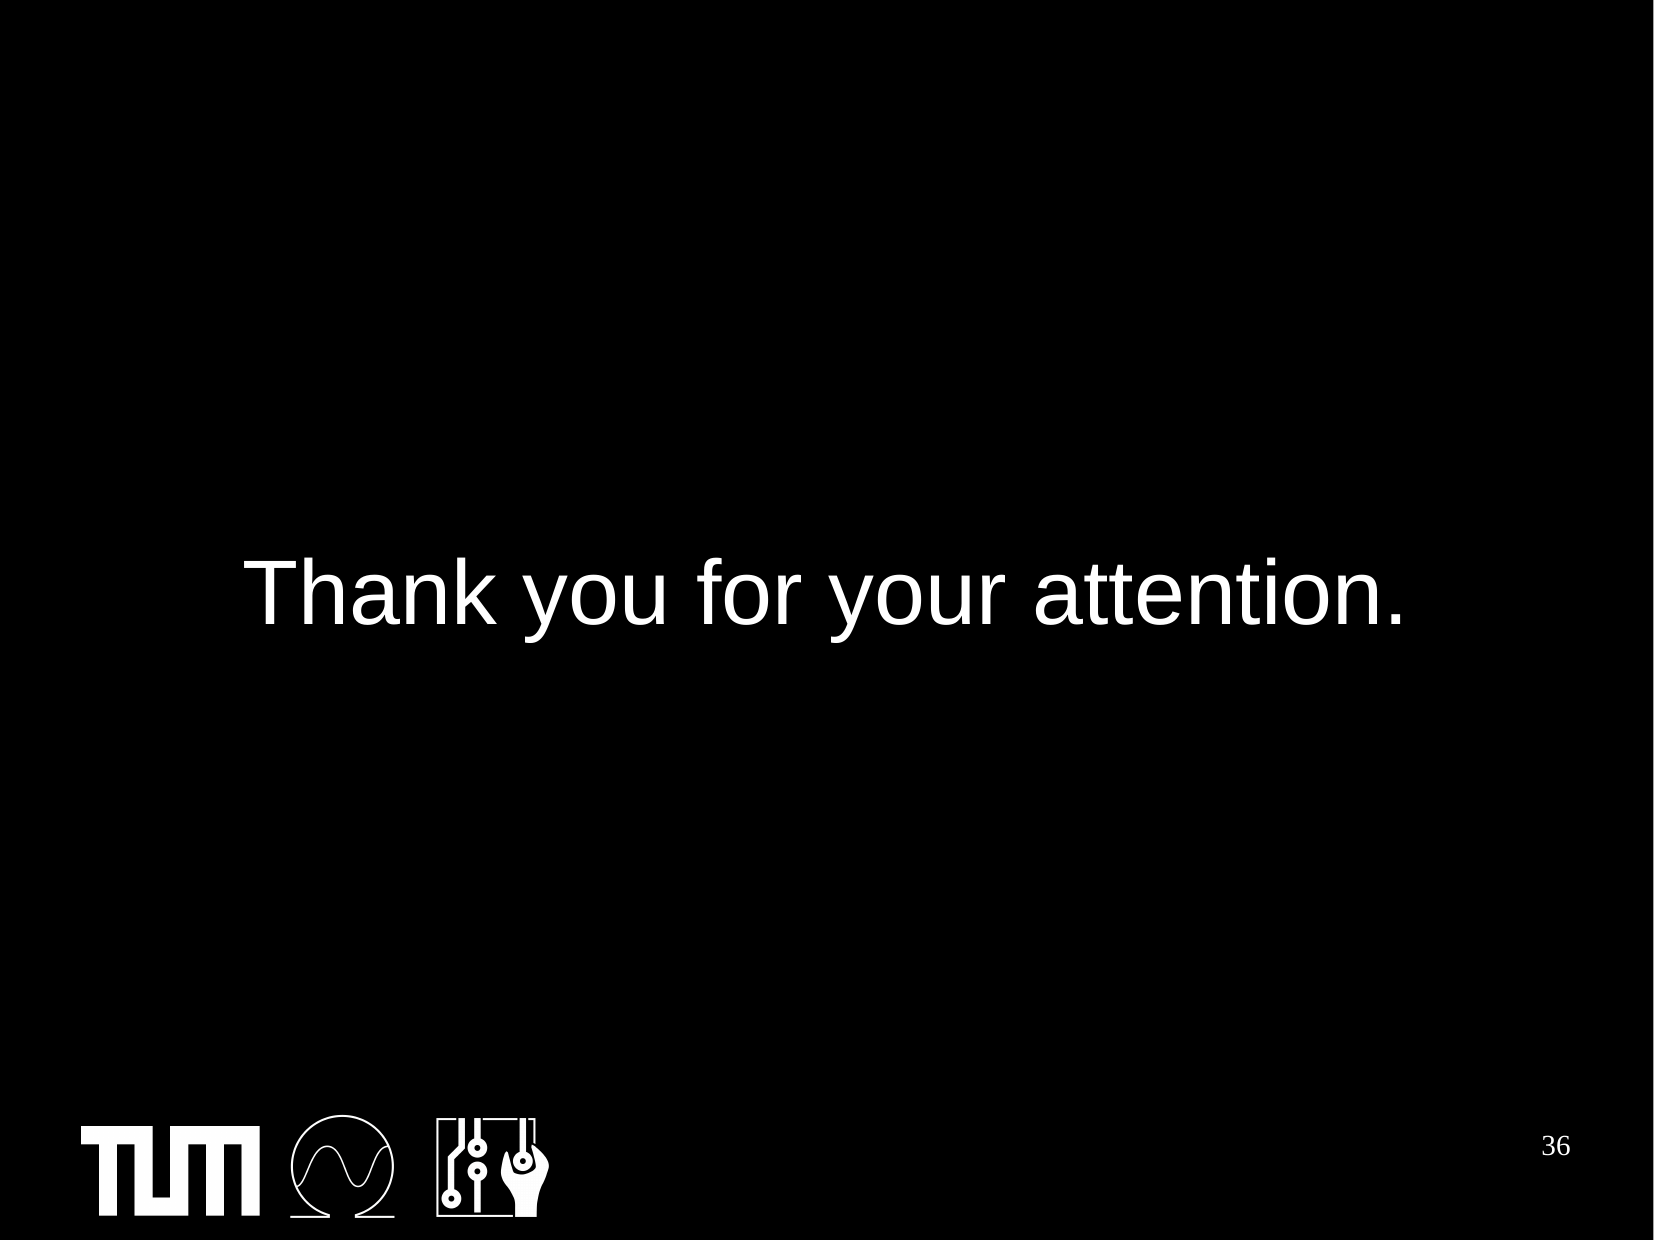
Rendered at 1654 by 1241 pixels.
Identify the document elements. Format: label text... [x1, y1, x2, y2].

picture [283, 1108, 402, 1227]
picture [425, 1108, 554, 1227]
picture [63, 1108, 272, 1227]
title Thank you for your attention. [82, 489, 1571, 697]
